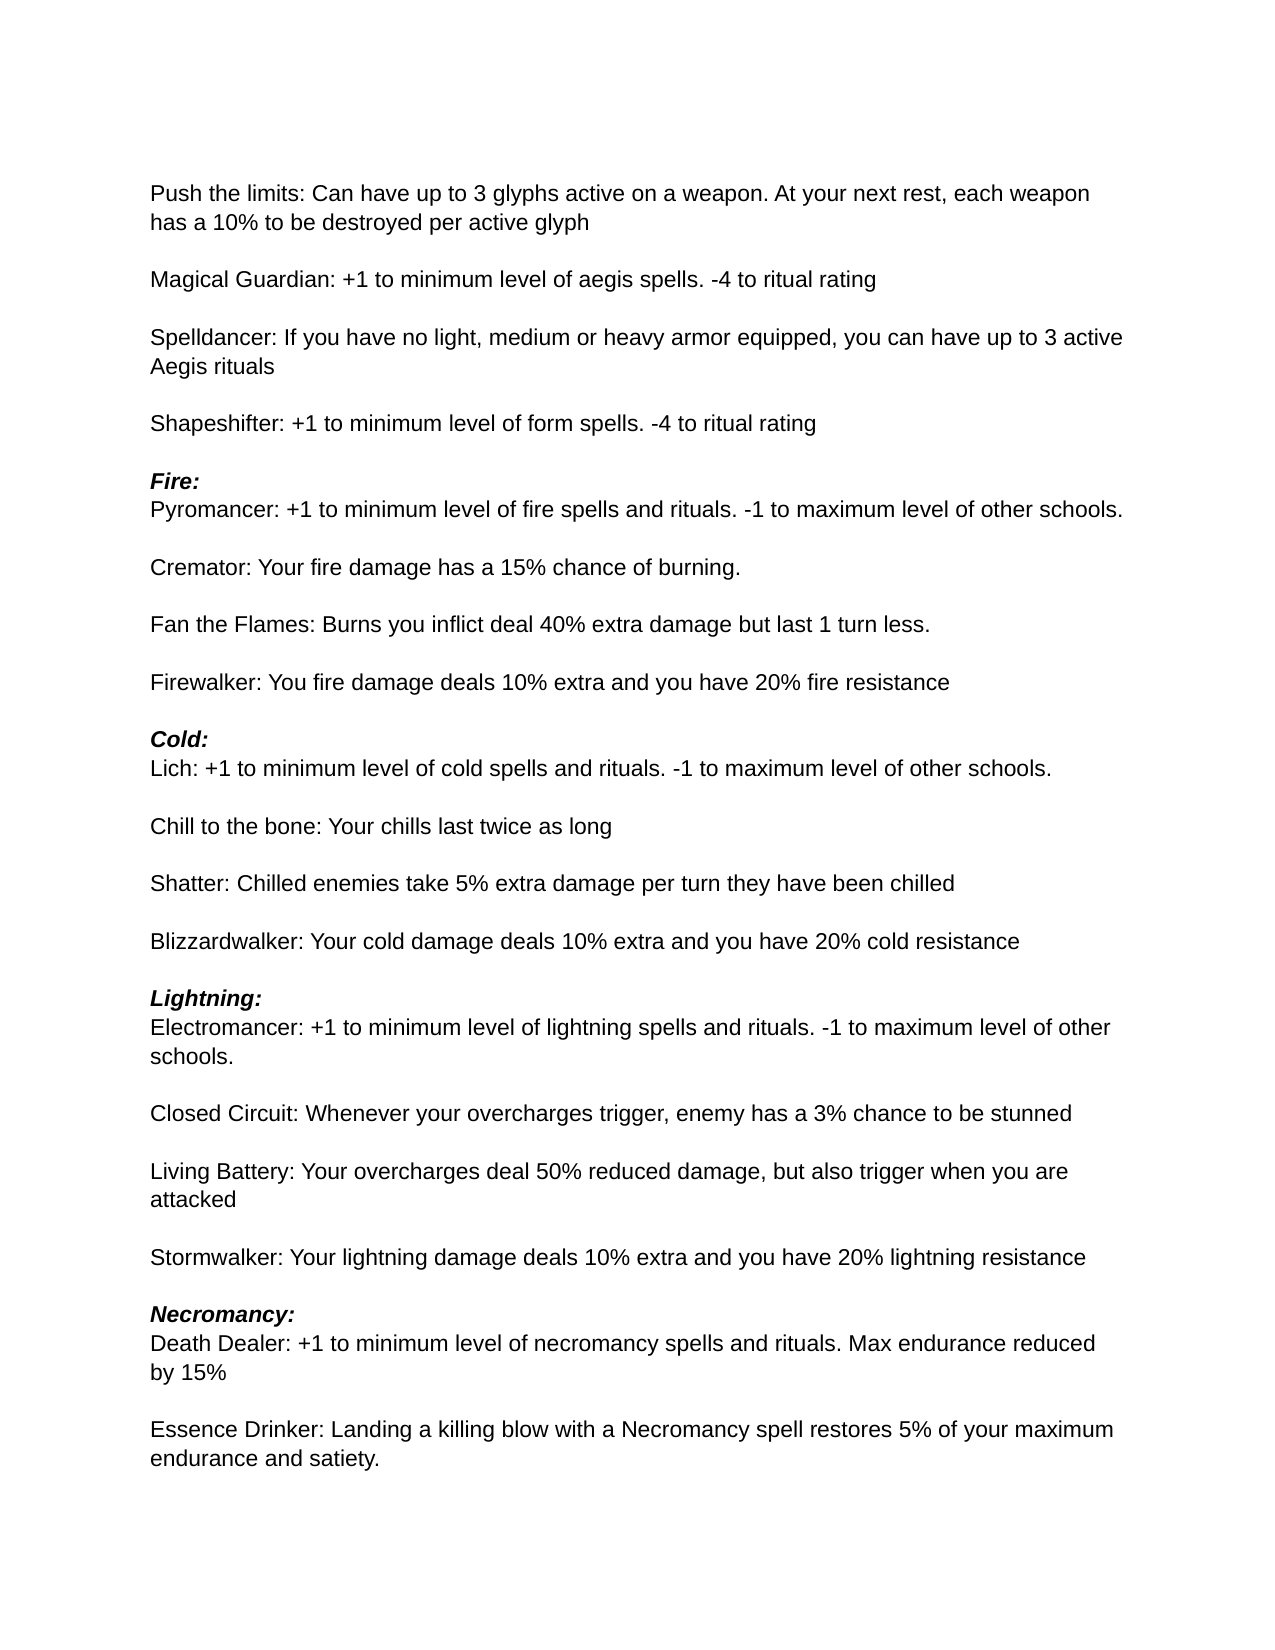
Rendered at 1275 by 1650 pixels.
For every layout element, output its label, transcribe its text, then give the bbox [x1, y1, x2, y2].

text Death Dealer: +1 to minimum level of necromancy spells and rituals. Max endurance reduced by 15% [150, 1329, 1125, 1386]
text Shatter: Chilled enemies take 5% extra damage per turn they have been chilled Blizzardwalker: Your cold damage deals 10% extra and you have 20% cold resistance [150, 869, 1125, 955]
text Firewalker: You fire damage deals 10% extra and you have 20% fire resistance [150, 639, 1125, 725]
text Magical Guardian: +1 to minimum level of aegis spells. -4 to ritual rating [150, 236, 1125, 294]
text Living Battery: Your overcharges deal 50% reduced damage, but also trigger when you are attacked Stormwalker: Your lightning damage deals 10% extra and you have 20% lightning resistance [150, 1156, 1125, 1271]
text Cold: Lich: +1 to minimum level of cold spells and rituals. -1 to maximum level of other schools. [150, 725, 1125, 782]
text Essence Drinker: Landing a killing blow with a Necromancy spell restores 5% of your maximum endurance and satiety. [150, 1415, 1125, 1472]
text Chill to the bone: Your chills last twice as long [150, 811, 1125, 840]
text Spelldancer: If you have no light, medium or heavy armor equipped, you can have up to 3 active Aegis rituals [150, 294, 1125, 380]
text Fan the Flames: Burns you inflict deal 40% extra damage but last 1 turn less. [150, 581, 1125, 639]
text Push the limits: Can have up to 3 glyphs active on a weapon. At your next rest, each weapon has a 10% to be destroyed per active glyph [150, 150, 1125, 236]
text Necromancy: [150, 1300, 1125, 1329]
text Cremator: Your fire damage has a 15% chance of burning. [150, 524, 1125, 581]
text Lightning: Electromancer: +1 to minimum level of lightning spells and rituals. -1 to maximum level of other schools. [150, 984, 1125, 1070]
text Closed Circuit: Whenever your overcharges trigger, enemy has a 3% chance to be stunned [150, 1099, 1125, 1127]
text Shapeshifter: +1 to minimum level of form spells. -4 to ritual rating Fire: Pyromancer: +1 to minimum level of fire spells and rituals. -1 to maximum level of other schools. [150, 380, 1125, 524]
